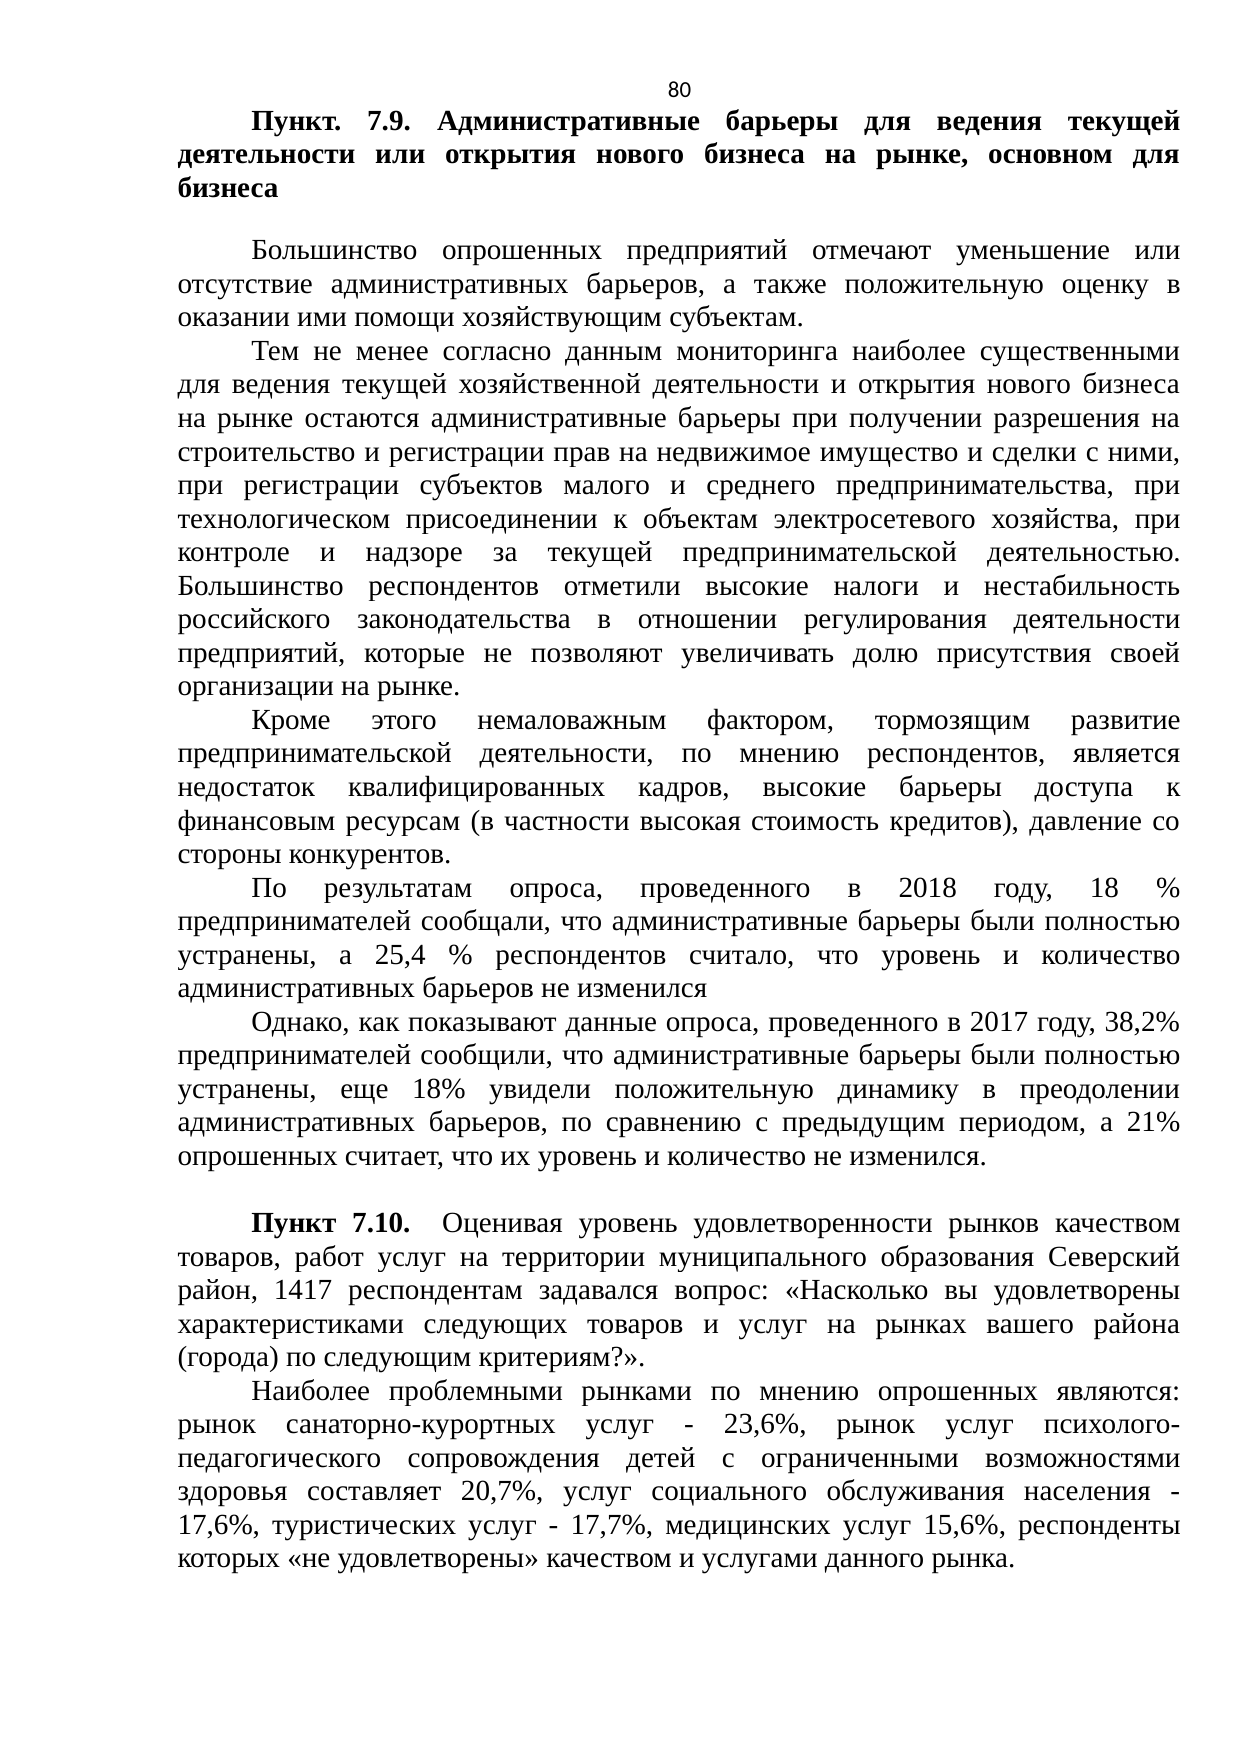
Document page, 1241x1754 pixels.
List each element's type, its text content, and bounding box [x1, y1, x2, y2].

text Кроме этого немаловажным фактором, тормозящим развитие предпринимательской деятельности, по мнению респондентов, является недостаток квалифицированных кадров, высокие барьеры доступа к финансовым ресурсам (в частности высокая стоимость кредитов), давление со стороны конкурентов. [177, 702, 1181, 870]
text Большинство опрошенных предприятий отмечают уменьшение или отсутствие административных барьеров, а также положительную оценку в оказании ими помощи хозяйствующим субъектам. [177, 232, 1181, 333]
text Наиболее проблемными рынками по мнению опрошенных являются: рынок санаторно-курортных услуг - 23,6%, рынок услуг психолого-педагогического сопровождения детей с ограниченными возможностями здоровья составляет 20,7%, услуг социального обслуживания населения - 17,6%, туристических услуг - 17,7%, медицинских услуг 15,6%, респонденты которых «не удовлетворены» качеством и услугами данного рынка. [177, 1373, 1181, 1574]
text Тем не менее согласно данным мониторинга наиболее существенными для ведения текущей хозяйственной деятельности и открытия нового бизнеса на рынке остаются административные барьеры при получении разрешения на строительство и регистрации прав на недвижимое имущество и сделки с ними, при регистрации субъектов малого и среднего предпринимательства, при технологическом присоединении к объектам электросетевого хозяйства, при контроле и надзоре за текущей предпринимательской деятельностью. Большинство респондентов отметили высокие налоги и нестабильность российского законодательства в отношении регулирования деятельности предприятий, которые не позволяют увеличивать долю присутствия своей организации на рынке. [177, 333, 1181, 702]
text Пункт. 7.9. Административные барьеры для ведения текущей деятельности или открытия нового бизнеса на рынке, основном для бизнеса [177, 103, 1181, 204]
text По результатам опроса, проведенного в 2018 году, 18 % предпринимателей сообщали, что административные барьеры были полностью устранены, а 25,4 % респондентов считало, что уровень и количество административных барьеров не изменился [177, 870, 1181, 1004]
text Пункт 7.10. Оценивая уровень удовлетворенности рынков качеством товаров, работ услуг на территории муниципального образования Северский район, 1417 респондентам задавался вопрос: «Насколько вы удовлетворены характеристиками следующих товаров и услуг на рынках вашего района (города) по следующим критериям?». [177, 1205, 1181, 1373]
text Однако, как показывают данные опроса, проведенного в 2017 году, 38,2% предпринимателей сообщили, что административные барьеры были полностью устранены, еще 18% увидели положительную динамику в преодолении административных барьеров, по сравнению с предыдущим периодом, а 21% опрошенных считает, что их уровень и количество не изменился. [177, 1004, 1181, 1172]
